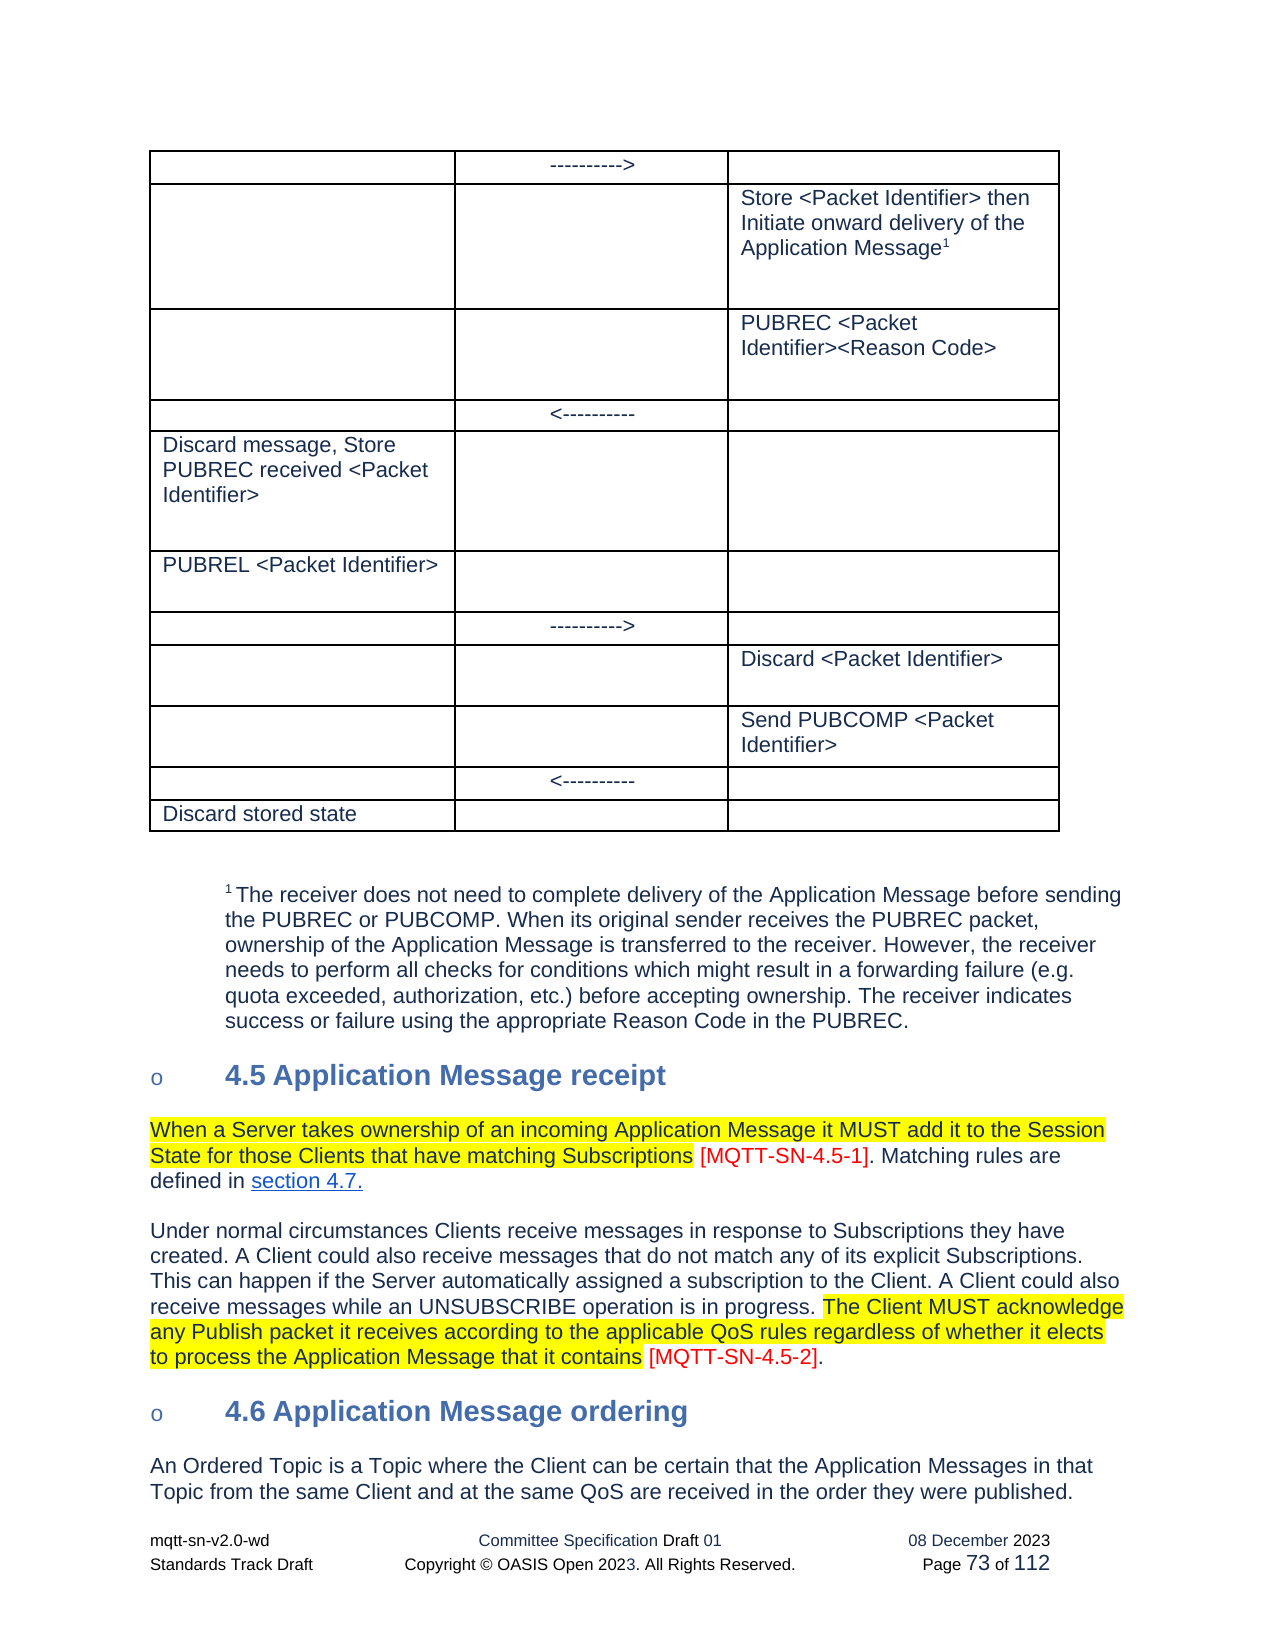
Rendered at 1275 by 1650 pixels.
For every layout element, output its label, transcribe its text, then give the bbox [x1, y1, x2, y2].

table_cell ----------> [456, 152, 727, 183]
table_cell [729, 801, 1058, 830]
table_cell Store <Packet Identifier> then Initiate onward delivery of the Application Message1 [729, 185, 1058, 308]
table_cell [456, 310, 727, 398]
table_cell <---------- [456, 401, 727, 430]
table_cell [456, 801, 727, 830]
table_cell [151, 401, 454, 430]
table_cell [151, 707, 454, 766]
table_cell PUBREC <Packet Identifier><Reason Code> [729, 310, 1058, 398]
text When a Server takes ownership of an incoming Application Message it MUST add it to the Session State for those Clients that have matching Subscriptions [MQTT-SN-4.5-1]. Matching rules are defined in section 4.7. [150, 1117, 1125, 1193]
subtitle 4.6 Application Message ordering [150, 1394, 1124, 1428]
table_cell [729, 768, 1058, 798]
table_cell [456, 552, 727, 611]
table_cell [729, 152, 1058, 183]
table_cell [151, 310, 454, 398]
table_cell [729, 552, 1058, 611]
table_cell Discard <Packet Identifier> [729, 646, 1058, 705]
table_cell [456, 646, 727, 705]
text 1 The receiver does not need to complete delivery of the Application Message before sending the PUBREC or PUBCOMP. When its original sender receives the PUBREC packet, ownership of the Application Message is transferred to the receiver. However, the receiver needs to perform all checks for conditions which might result in a forwarding failure (e.g. quota exceeded, authorization, etc.) before accepting ownership. The receiver indicates success or failure using the appropriate Reason Code in the PUBREC. [225, 882, 1125, 1033]
table_cell [729, 401, 1058, 430]
table_cell [151, 185, 454, 308]
table_cell Send PUBCOMP <Packet Identifier> [729, 707, 1058, 766]
table_cell ----------> [456, 613, 727, 644]
table_cell [151, 613, 454, 644]
table_cell [151, 152, 454, 183]
table_cell [151, 768, 454, 798]
table_cell <---------- [456, 768, 727, 798]
table_cell [729, 613, 1058, 644]
subtitle 4.5 Application Message receipt [150, 1058, 1124, 1092]
text An Ordered Topic is a Topic where the Client can be certain that the Application Messages in that Topic from the same Client and at the same QoS are received in the order they were published. [150, 1453, 1125, 1504]
table_cell Discard message, Store PUBREC received <Packet Identifier> [151, 432, 454, 550]
table_cell [456, 707, 727, 766]
table_cell [456, 185, 727, 308]
table_cell [729, 432, 1058, 550]
table_cell PUBREL <Packet Identifier> [151, 552, 454, 611]
table_cell Discard stored state [151, 801, 454, 830]
table_cell [151, 646, 454, 705]
table_cell [456, 432, 727, 550]
text Under normal circumstances Clients receive messages in response to Subscriptions they have created. A Client could also receive messages that do not match any of its explicit Subscriptions. This can happen if the Server automatically assigned a subscription to the Client. A Client could also receive messages while an UNSUBSCRIBE operation is in progress. The Client MUST acknowledge any Publish packet it receives according to the applicable QoS rules regardless of whether it elects to process the Application Message that it contains [MQTT-SN-4.5-2]. [150, 1218, 1125, 1369]
